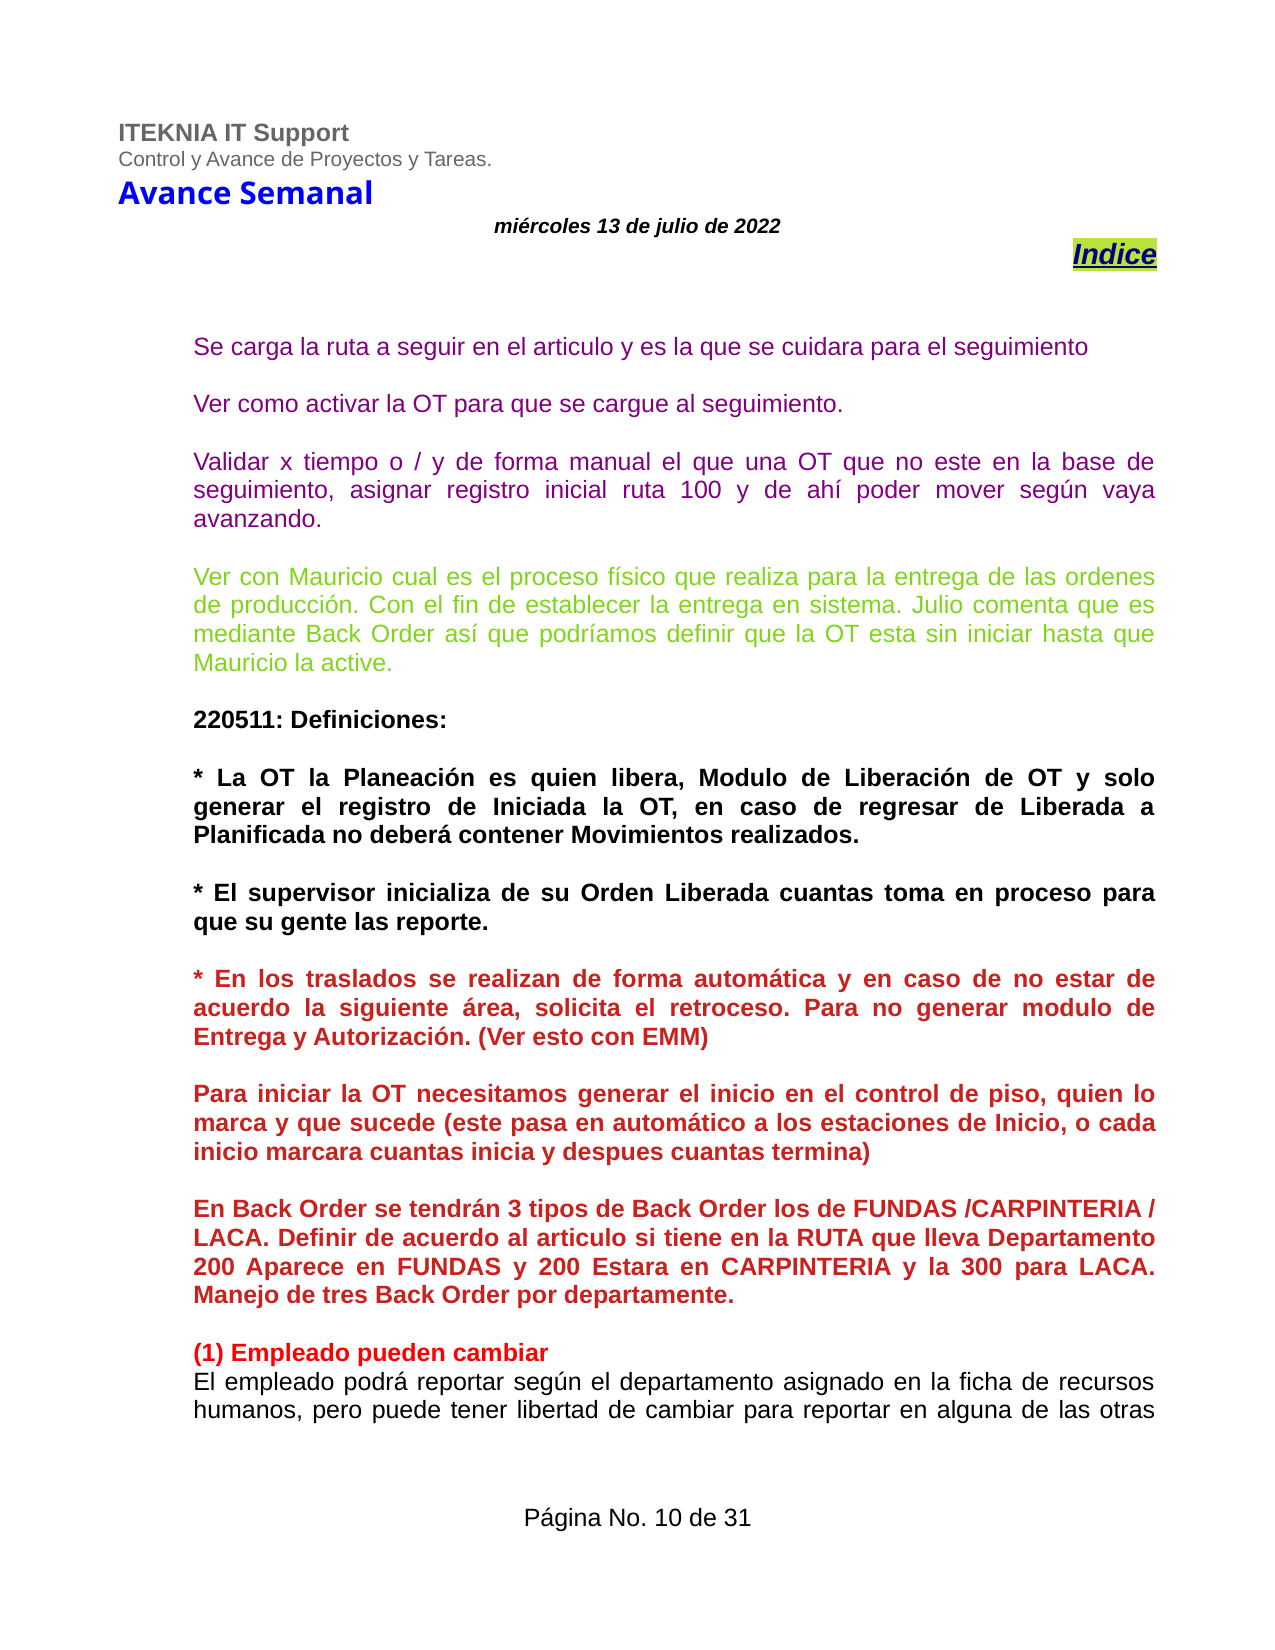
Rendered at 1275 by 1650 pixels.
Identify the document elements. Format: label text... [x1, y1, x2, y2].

text En Back Order se tendrán 3 tipos de Back Order los de FUNDAS /CARPINTERIA / LACA. Definir de acuerdo al articulo si tiene en la RUTA que lleva Departamento 200 Aparece en FUNDAS y 200 Estara en CARPINTERIA y la 300 para LACA. Manejo de tres Back Order por departamente. [193, 1194, 1157, 1309]
text Se carga la ruta a seguir en el articulo y es la que se cuidara para el seguimiento [193, 332, 1157, 361]
text Validar x tiempo o / y de forma manual el que una OT que no este en la base de seguimiento, asignar registro inicial ruta 100 y de ahí poder mover según vaya avanzando. [193, 447, 1157, 533]
text Para iniciar la OT necesitamos generar el inicio en el control de piso, quien lo marca y que sucede (este pasa en automático a los estaciones de Inicio, o cada inicio marcara cuantas inicia y despues cuantas termina) [193, 1079, 1157, 1166]
text (1) Empleado pueden cambiar [118, 1338, 1157, 1367]
text Ver con Mauricio cual es el proceso físico que realiza para la entrega de las ordenes de producción. Con el fin de establecer la entrega en sistema. Julio comenta que es mediante Back Order así que podríamos definir que la OT esta sin iniciar hasta que Mauricio la active. [193, 562, 1157, 677]
text * En los traslados se realizan de forma automática y en caso de no estar de acuerdo la siguiente área, solicita el retroceso. Para no generar modulo de Entrega y Autorización. (Ver esto con EMM) [193, 964, 1157, 1051]
text El empleado podrá reportar según el departamento asignado en la ficha de recursos humanos, pero puede tener libertad de cambiar para reportar en alguna de las otras [193, 1367, 1157, 1424]
text Ver como activar la OT para que se cargue al seguimiento. [193, 389, 1157, 418]
text 220511: Definiciones: [193, 706, 1157, 734]
text * El supervisor inicializa de su Orden Liberada cuantas toma en proceso para que su gente las reporte. [193, 878, 1157, 936]
text * La OT la Planeación es quien libera, Modulo de Liberación de OT y solo generar el registro de Iniciada la OT, en caso de regresar de Liberada a Planificada no deberá contener Movimientos realizados. [193, 763, 1157, 849]
